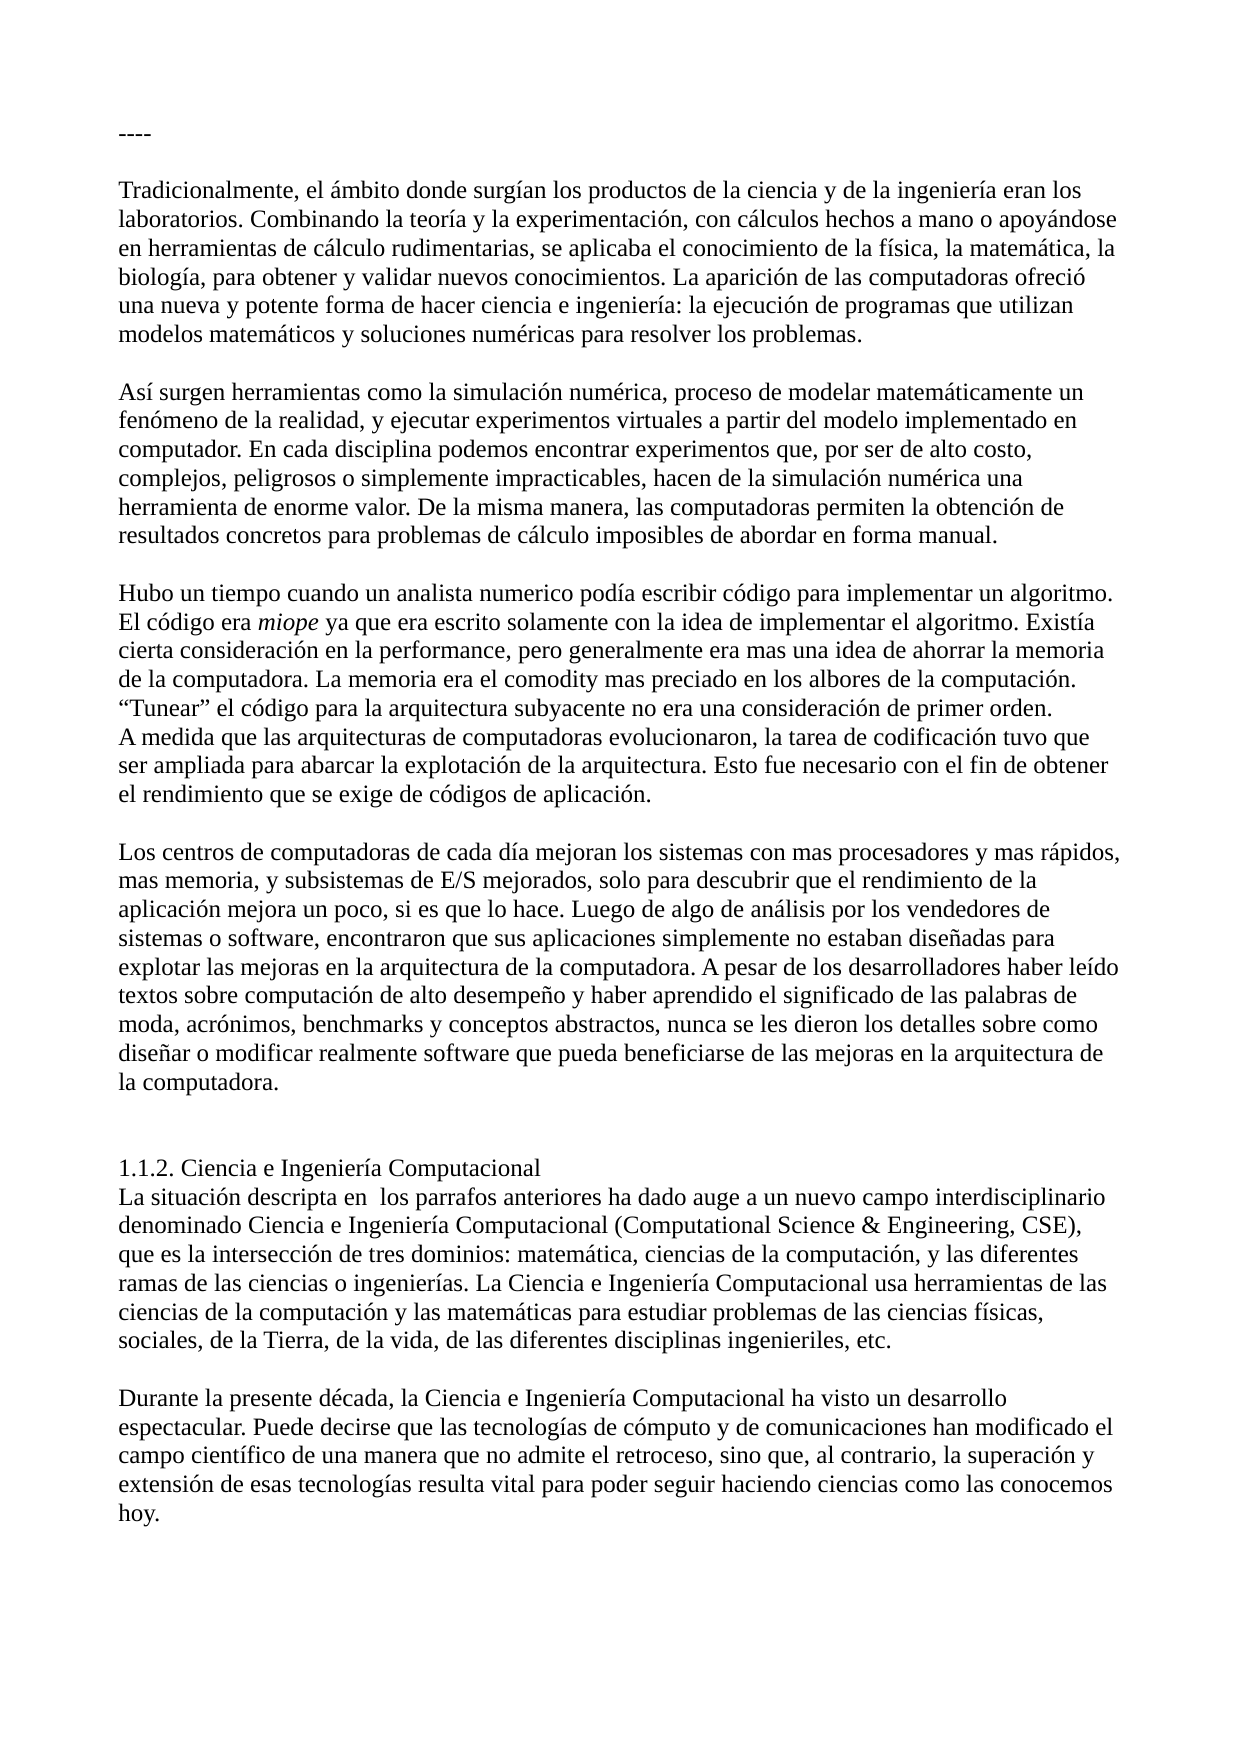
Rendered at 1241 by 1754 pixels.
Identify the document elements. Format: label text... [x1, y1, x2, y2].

text ---- [118, 118, 1122, 147]
text La situación descripta en los parrafos anteriores ha dado auge a un nuevo campo interdisciplinario denominado Ciencia e Ingeniería Computacional (Computational Science & Engineering, CSE), que es la intersección de tres dominios: matemática, ciencias de la computación, y las diferentes ramas de las ciencias o ingenierías. La Ciencia e Ingeniería Computacional usa herramientas de las ciencias de la computación y las matemáticas para estudiar problemas de las ciencias físicas, sociales, de la Tierra, de la vida, de las diferentes disciplinas ingenieriles, etc. [118, 1182, 1122, 1354]
text Tradicionalmente, el ámbito donde surgían los productos de la ciencia y de la ingeniería eran los laboratorios. Combinando la teoría y la experimentación, con cálculos hechos a mano o apoyándose en herramientas de cálculo rudimentarias, se aplicaba el conocimiento de la física, la matemática, la biología, para obtener y validar nuevos conocimientos. La aparición de las computadoras ofreció una nueva y potente forma de hacer ciencia e ingeniería: la ejecución de programas que utilizan modelos matemáticos y soluciones numéricas para resolver los problemas. [118, 176, 1122, 348]
text Así surgen herramientas como la simulación numérica, proceso de modelar matemáticamente un fenómeno de la realidad, y ejecutar experimentos virtuales a partir del modelo implementado en computador. En cada disciplina podemos encontrar experimentos que, por ser de alto costo, complejos, peligrosos o simplemente impracticables, hacen de la simulación numérica una herramienta de enorme valor. De la misma manera, las computadoras permiten la obtención de resultados concretos para problemas de cálculo imposibles de abordar en forma manual. [118, 377, 1122, 549]
text Los centros de computadoras de cada día mejoran los sistemas con mas procesadores y mas rápidos, mas memoria, y subsistemas de E/S mejorados, solo para descubrir que el rendimiento de la aplicación mejora un poco, si es que lo hace. Luego de algo de análisis por los vendedores de sistemas o software, encontraron que sus aplicaciones simplemente no estaban diseñadas para explotar las mejoras en la arquitectura de la computadora. A pesar de los desarrolladores haber leído textos sobre computación de alto desempeño y haber aprendido el significado de las palabras de moda, acrónimos, benchmarks y conceptos abstractos, nunca se les dieron los detalles sobre como diseñar o modificar realmente software que pueda beneficiarse de las mejoras en la arquitectura de la computadora. [118, 837, 1122, 1096]
text A medida que las arquitecturas de computadoras evolucionaron, la tarea de codificación tuvo que ser ampliada para abarcar la explotación de la arquitectura. Esto fue necesario con el fin de obtener el rendimiento que se exige de códigos de aplicación. [118, 722, 1122, 808]
text Hubo un tiempo cuando un analista numerico podía escribir código para implementar un algoritmo. El código era miope ya que era escrito solamente con la idea de implementar el algoritmo. Existía cierta consideración en la performance, pero generalmente era mas una idea de ahorrar la memoria de la computadora. La memoria era el comodity mas preciado en los albores de la computación. “Tunear” el código para la arquitectura subyacente no era una consideración de primer orden. [118, 578, 1122, 722]
text Durante la presente década, la Ciencia e Ingeniería Computacional ha visto un desarrollo espectacular. Puede decirse que las tecnologías de cómputo y de comunicaciones han modificado el campo científico de una manera que no admite el retroceso, sino que, al contrario, la superación y extensión de esas tecnologías resulta vital para poder seguir haciendo ciencias como las conocemos hoy. [118, 1383, 1122, 1527]
text 1.1.2. Ciencia e Ingeniería Computacional [118, 1153, 1122, 1182]
